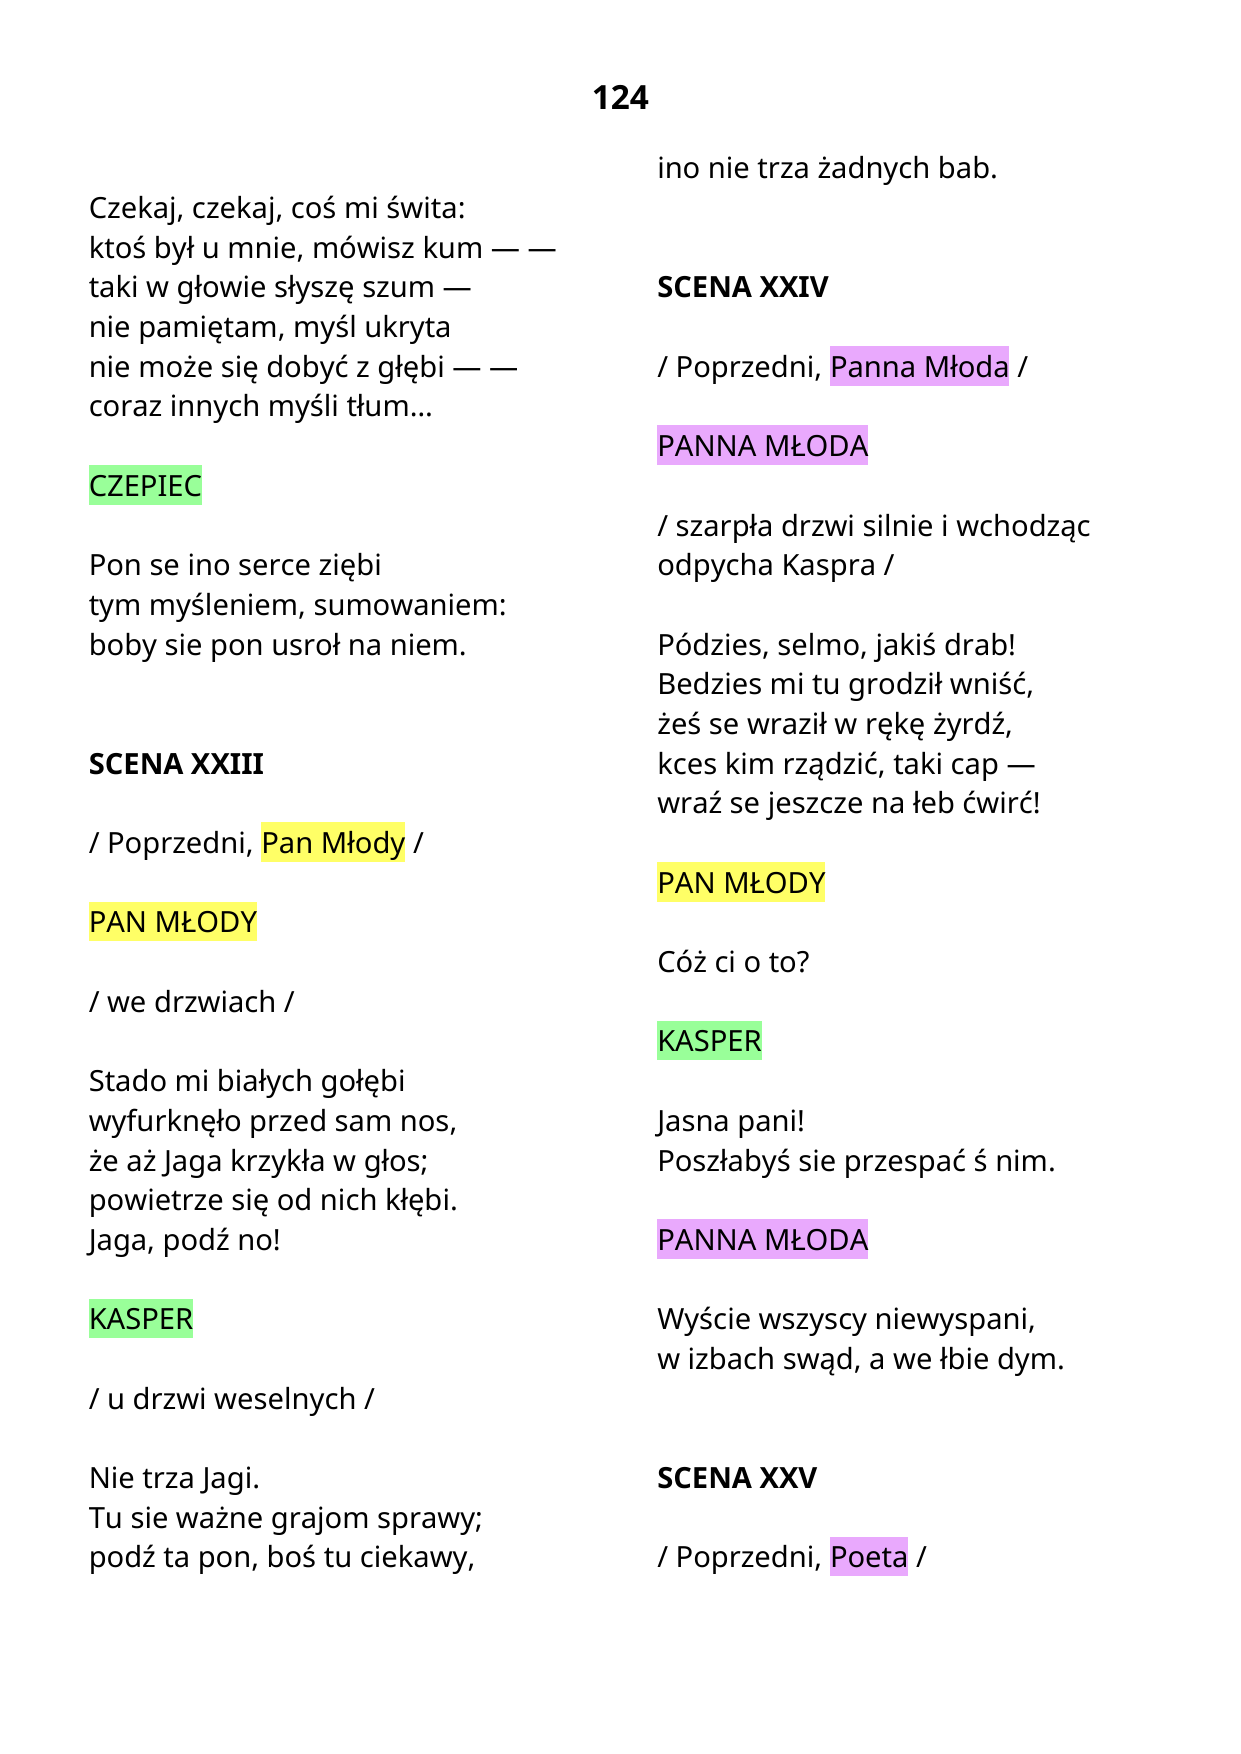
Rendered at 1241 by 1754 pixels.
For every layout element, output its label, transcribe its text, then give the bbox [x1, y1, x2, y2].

text / Poprzedni, Poeta / [657, 1537, 1152, 1576]
text Czekaj, czekaj, coś mi świta: [88, 187, 583, 227]
text nie pamiętam, myśl ukryta [88, 306, 583, 346]
text żeś se wraził w rękę żyrdź, [657, 703, 1152, 743]
text PANNA MŁODA [657, 425, 1152, 465]
text ktoś był u mnie, mówisz kum — — [88, 227, 583, 267]
text nie może się dobyć z głębi — — [88, 346, 583, 386]
text Pódzies, selmo, jakiś drab! [657, 624, 1152, 663]
text w izbach swąd, a we łbie dym. [657, 1338, 1152, 1378]
text Jasna pani! [657, 1100, 1152, 1140]
text coraz innych myśli tłum… [88, 386, 583, 425]
text taki w głowie słyszę szum — [88, 267, 583, 306]
text Cóż ci o to? [657, 941, 1152, 981]
text SCENA XXIII [88, 743, 583, 783]
text / Poprzedni, Pan Młody / [88, 822, 583, 862]
text Stado mi białych gołębi [88, 1060, 583, 1100]
text wyfurknęło przed sam nos, [88, 1100, 583, 1140]
text tym myśleniem, sumowaniem: [88, 584, 583, 624]
text PAN MŁODY [657, 862, 1152, 902]
text że aż Jaga krzykła w głos; [88, 1140, 583, 1179]
text / szarpła drzwi silnie i wchodząc odpycha Kaspra / [657, 505, 1152, 584]
text PANNA MŁODA [657, 1219, 1152, 1259]
text wraź se jeszcze na łeb ćwirć! [657, 783, 1152, 822]
text powietrze się od nich kłębi. [88, 1179, 583, 1219]
text SCENA XXIV [657, 267, 1152, 306]
text SCENA XXV [657, 1457, 1152, 1497]
text Jaga, podź no! [88, 1219, 583, 1259]
text CZEPIEC [88, 465, 583, 505]
text KASPER [88, 1298, 583, 1338]
text Wyście wszyscy niewyspani, [657, 1298, 1152, 1338]
text / u drzwi weselnych / [88, 1378, 583, 1418]
text KASPER [657, 1021, 1152, 1060]
text Bedzies mi tu grodził wniść, [657, 663, 1152, 703]
text / we drzwiach / [88, 981, 583, 1021]
text / Poprzedni, Panna Młoda / [657, 346, 1152, 386]
text PAN MŁODY [88, 902, 583, 941]
text podź ta pon, boś tu ciekawy, [88, 1537, 583, 1576]
text boby sie pon usroł na niem. [88, 624, 583, 663]
text kces kim rządzić, taki cap — [657, 743, 1152, 783]
text Nie trza Jagi. [88, 1457, 583, 1497]
text Pon se ino serce ziębi [88, 544, 583, 584]
text Poszłabyś sie przespać ś nim. [657, 1140, 1152, 1179]
text ino nie trza żadnych bab. [657, 148, 1152, 187]
text Tu sie ważne grajom sprawy; [88, 1497, 583, 1537]
